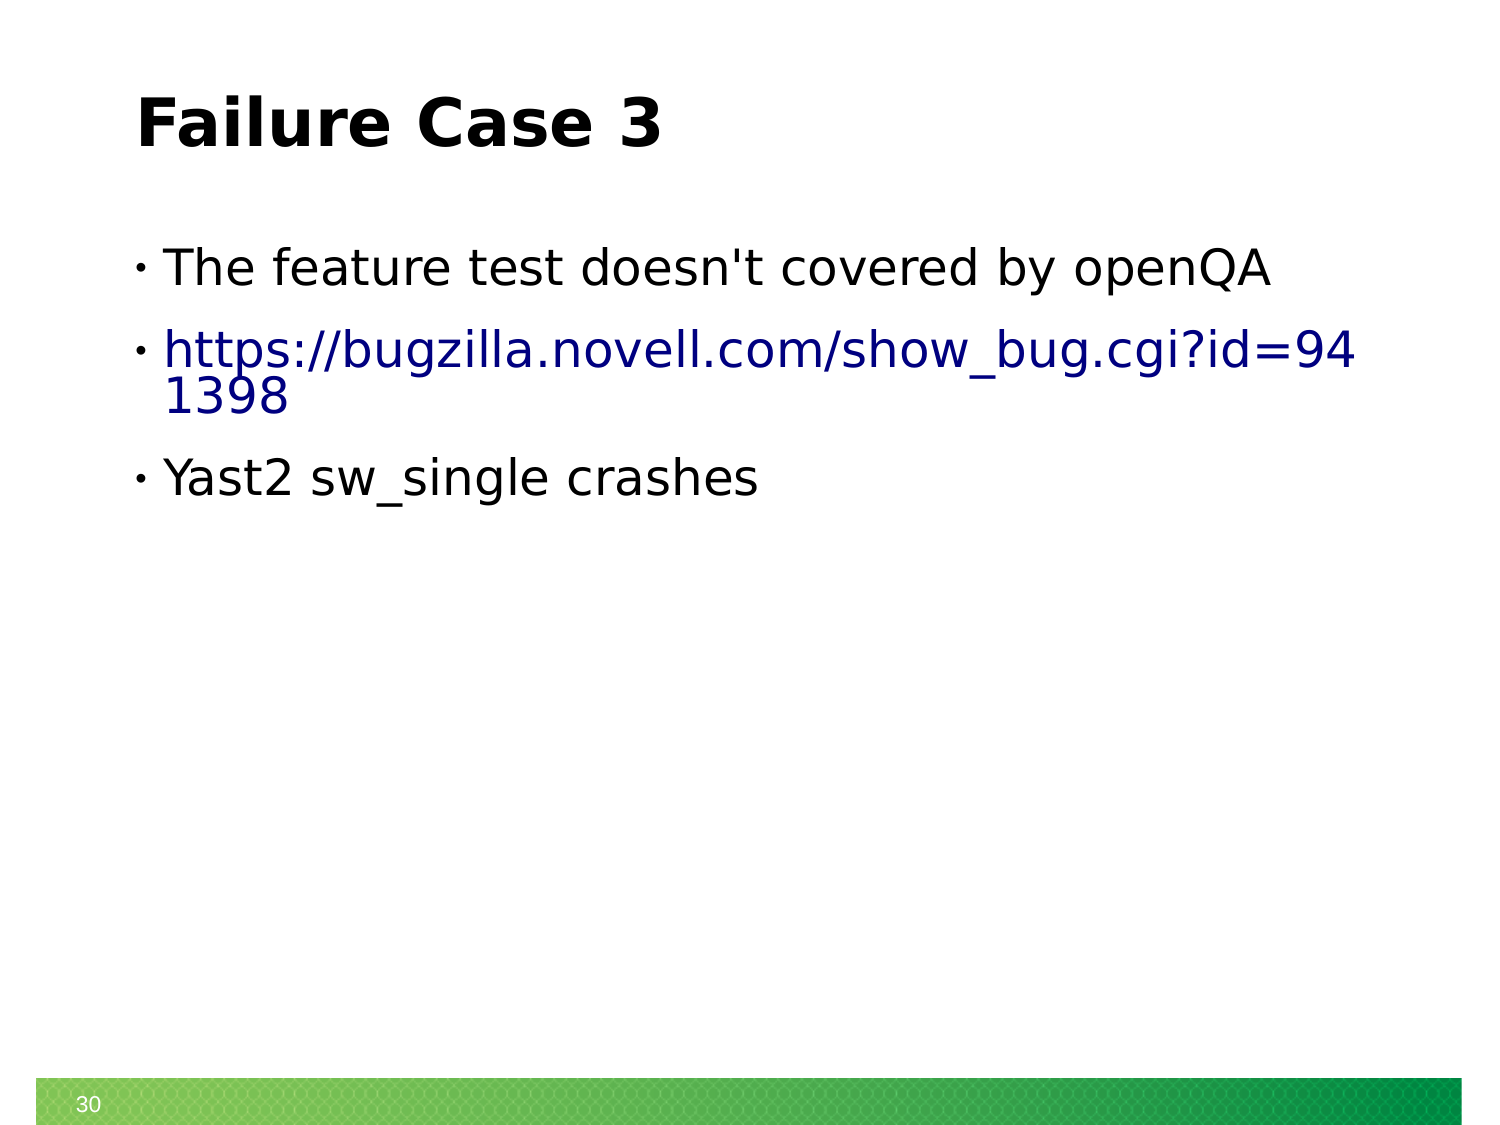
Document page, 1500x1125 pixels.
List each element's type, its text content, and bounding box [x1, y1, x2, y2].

title Failure Case 3 [135, 41, 1372, 204]
picture [36, 1078, 1462, 1125]
list The feature test doesn't covered by openQA https://bugzilla.novell.com/show_bug.cgi?id=941398 Yast2 sw_single crashes [135, 238, 1372, 982]
